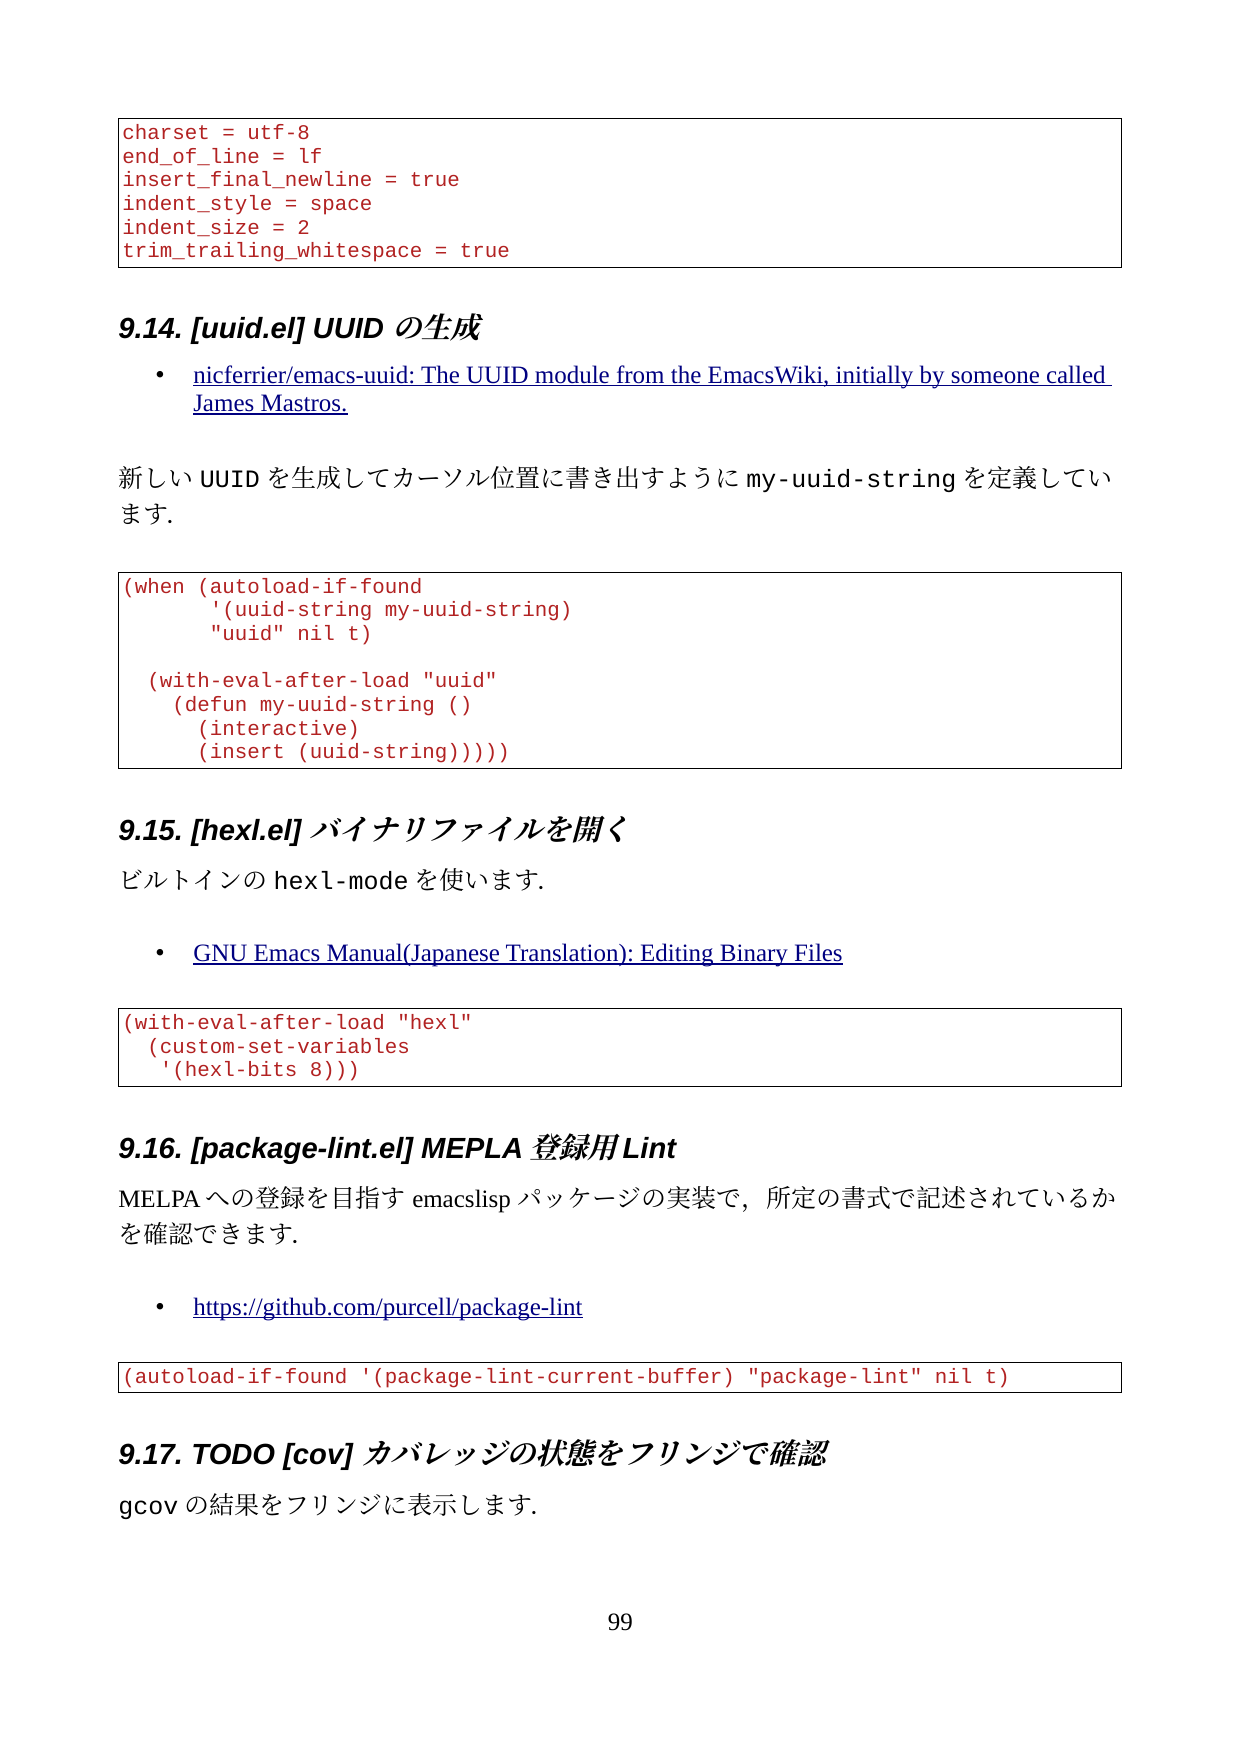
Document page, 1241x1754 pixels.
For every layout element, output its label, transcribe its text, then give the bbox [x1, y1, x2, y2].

text (insert (uuid-string))))) [119, 737, 1121, 768]
list nicferrier/emacs-uuid: The UUID module from the EmacsWiki, initially by someone called James Mastros. [156, 360, 1122, 446]
text (autoload-if-found '(package-lint-current-buffer) "package-lint" nil t) [119, 1363, 1121, 1392]
text indent_style = space [119, 189, 1121, 213]
subtitle [hexl.el] バイナリファイルを開く [118, 806, 1122, 848]
text ビルトインの hexl-mode を使います． [118, 861, 1122, 926]
text MELPAへの登録を目指す emacslisp パッケージの実装で，所定の書式で記述されているかを確認できます． [118, 1179, 1122, 1279]
text (interactive) [119, 714, 1121, 737]
text "uuid" nil t) [119, 619, 1121, 643]
text (with-eval-after-load "hexl" [119, 1009, 1121, 1032]
text 新しい UUID を生成してカーソル位置に書き出すように my-uuid-string を定義しています． [118, 458, 1122, 559]
text end_of_line = lf [119, 142, 1121, 165]
text insert_final_newline = true [119, 165, 1121, 189]
subtitle [uuid.el] UUID の生成 [118, 305, 1122, 347]
subtitle TODO [cov] カバレッジの状態をフリンジで確認 [118, 1431, 1122, 1473]
list https://github.com/purcell/package-lint [156, 1292, 1122, 1349]
text (defun my-uuid-string () [119, 690, 1121, 714]
text (custom-set-variables [119, 1032, 1121, 1056]
text '(hexl-bits 8))) [119, 1056, 1121, 1086]
subtitle [package-lint.el] MEPLA登録用Lint [118, 1124, 1122, 1166]
text trim_trailing_whitespace = true [119, 236, 1121, 267]
text gcov の結果をフリンジに表示します． [118, 1485, 1122, 1550]
text (when (autoload-if-found [119, 573, 1121, 596]
text charset = utf-8 [119, 119, 1121, 142]
list GNU Emacs Manual(Japanese Translation): Editing Binary Files [156, 938, 1122, 996]
text indent_size = 2 [119, 213, 1121, 236]
text '(uuid-string my-uuid-string) [119, 596, 1121, 619]
text (with-eval-after-load "uuid" [119, 666, 1121, 690]
